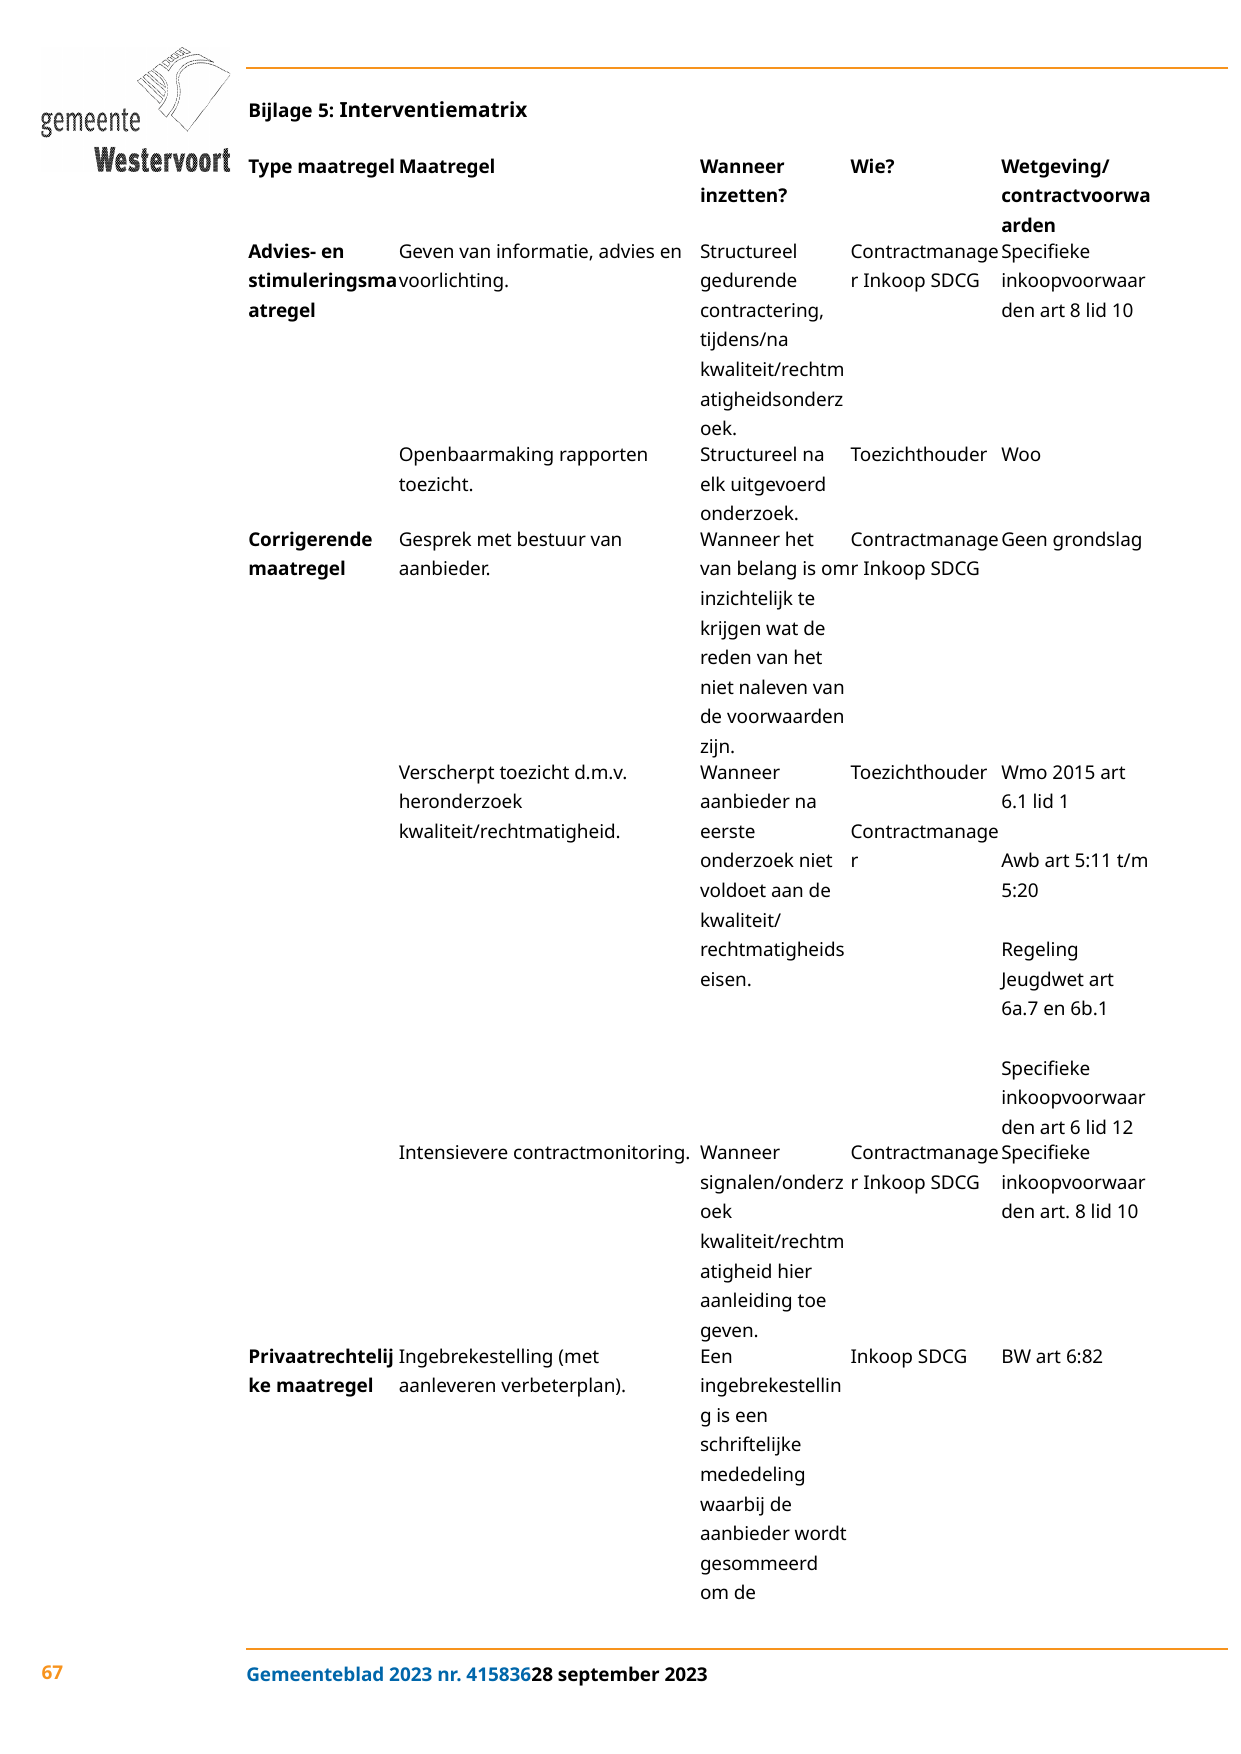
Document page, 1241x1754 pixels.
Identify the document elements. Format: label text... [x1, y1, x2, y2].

table_cell Wanneer aanbieder na eerste onderzoek niet voldoet aan de kwaliteit/ rechtmatigheidseisen. [700, 759, 850, 1139]
table_cell Contractmanager Inkoop SDCG [850, 526, 1001, 759]
table_header Wie? [850, 153, 1001, 238]
table_header Maatregel [399, 153, 700, 238]
table_header Type maatregel [248, 153, 398, 238]
table_cell Wanneer het van belang is om inzichtelijk te krijgen wat de reden van het niet naleven van de voorwaarden zijn. [700, 526, 850, 759]
table_cell Specifieke inkoopvoorwaarden art 8 lid 10 [1001, 238, 1152, 441]
table_cell Corrigerende maatregel [248, 526, 398, 1343]
table_cell Advies- en stimuleringsmaatregel [248, 238, 398, 526]
table_cell Toezichthouder Contractmanager [850, 759, 1001, 1139]
table_cell Structureel na elk uitgevoerd onderzoek. [700, 441, 850, 526]
table_cell Inkoop SDCG [850, 1343, 1001, 1605]
table_cell Woo [1001, 441, 1152, 526]
table_header Wanneer inzetten? [700, 153, 850, 238]
table_cell Contractmanager Inkoop SDCG [850, 238, 1001, 441]
table_cell Ingebrekestelling (met aanleveren verbeterplan). [399, 1343, 700, 1605]
table_cell Verscherpt toezicht d.m.v. heronderzoek kwaliteit/rechtmatigheid. [399, 759, 700, 1139]
table_cell Contractmanager Inkoop SDCG [850, 1140, 1001, 1343]
table_cell Geen grondslag [1001, 526, 1152, 759]
table_cell Openbaarmaking rapporten toezicht. [399, 441, 700, 526]
text Bijlage 5: Interventiematrix [248, 95, 1152, 123]
table_cell Structureel gedurende contractering, tijdens/na kwaliteit/rechtmatigheidsonderzoek. [700, 238, 850, 441]
table_cell Geven van informatie, advies en voorlichting. [399, 238, 700, 441]
table_header Wetgeving/contractvoorwaarden [1001, 153, 1152, 238]
table_cell Privaatrechtelijke maatregel [248, 1343, 398, 1605]
table_cell Toezichthouder [850, 441, 1001, 526]
table_cell Wanneer signalen/onderzoek kwaliteit/rechtmatigheid hier aanleiding toe geven. [700, 1140, 850, 1343]
table_cell Gesprek met bestuur van aanbieder. [399, 526, 700, 759]
table_cell BW art 6:82 [1001, 1343, 1152, 1605]
table_cell Specifieke inkoopvoorwaarden art. 8 lid 10 [1001, 1140, 1152, 1343]
table_cell Een ingebrekestelling is een schriftelijke mededeling waarbij de aanbieder wordt gesommeerd om de [700, 1343, 850, 1605]
picture [41, 47, 231, 172]
table_cell Intensievere contractmonitoring. [399, 1140, 700, 1343]
table_cell Wmo 2015 art 6.1 lid 1 Awb art 5:11 t/m 5:20 Regeling Jeugdwet art 6a.7 en 6b.1 Specifieke inkoopvoorwaarden art 6 lid 12 [1001, 759, 1152, 1139]
